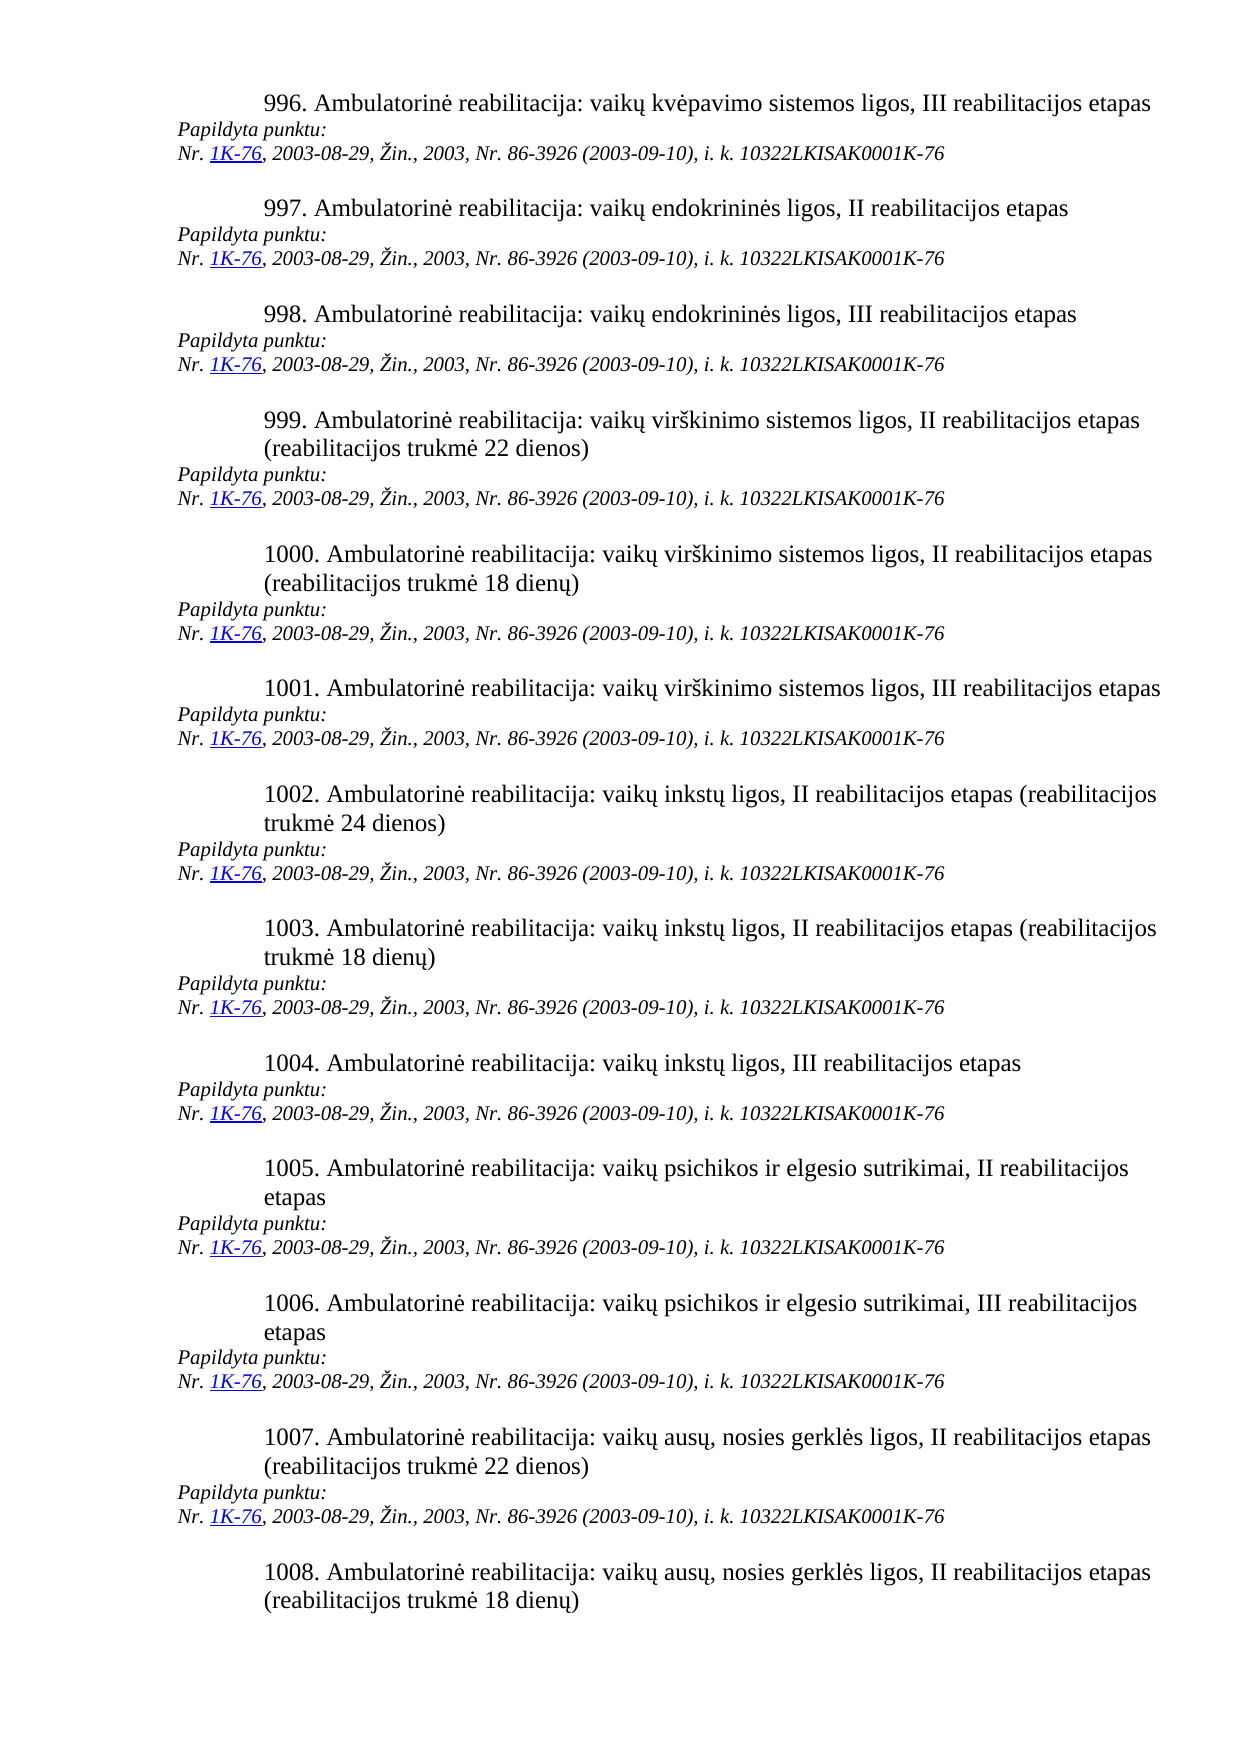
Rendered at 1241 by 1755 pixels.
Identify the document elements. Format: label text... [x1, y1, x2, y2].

text Nr. 1K-76, 2003-08-29, Žin., 2003, Nr. 86-3926 (2003-09-10), i. k. 10322LKISAK0001K-76 [177, 995, 1181, 1019]
text Papildyta punktu: [177, 1345, 1181, 1369]
text Nr. 1K-76, 2003-08-29, Žin., 2003, Nr. 86-3926 (2003-09-10), i. k. 10322LKISAK0001K-76 [177, 1235, 1181, 1259]
text Papildyta punktu: [177, 462, 1181, 486]
text 1004. Ambulatorinė reabilitacija: vaikų inkstų ligos, III reabilitacijos etapas [263, 1048, 1181, 1077]
text Nr. 1K-76, 2003-08-29, Žin., 2003, Nr. 86-3926 (2003-09-10), i. k. 10322LKISAK0001K-76 [177, 861, 1181, 885]
text Nr. 1K-76, 2003-08-29, Žin., 2003, Nr. 86-3926 (2003-09-10), i. k. 10322LKISAK0001K-76 [177, 1504, 1181, 1528]
text Papildyta punktu: [177, 597, 1181, 621]
text Papildyta punktu: [177, 222, 1181, 246]
text Nr. 1K-76, 2003-08-29, Žin., 2003, Nr. 86-3926 (2003-09-10), i. k. 10322LKISAK0001K-76 [177, 1101, 1181, 1125]
text Papildyta punktu: [177, 328, 1181, 352]
text 1003. Ambulatorinė reabilitacija: vaikų inkstų ligos, II reabilitacijos etapas (reabilitacijos trukmė 18 dienų) [263, 913, 1181, 971]
text 1006. Ambulatorinė reabilitacija: vaikų psichikos ir elgesio sutrikimai, III reabilitacijos etapas [263, 1288, 1181, 1345]
text Nr. 1K-76, 2003-08-29, Žin., 2003, Nr. 86-3926 (2003-09-10), i. k. 10322LKISAK0001K-76 [177, 141, 1181, 165]
text 1002. Ambulatorinė reabilitacija: vaikų inkstų ligos, II reabilitacijos etapas (reabilitacijos trukmė 24 dienos) [263, 779, 1181, 837]
text 998. Ambulatorinė reabilitacija: vaikų endokrininės ligos, III reabilitacijos etapas [263, 299, 1181, 328]
text Papildyta punktu: [177, 1480, 1181, 1504]
text 1007. Ambulatorinė reabilitacija: vaikų ausų, nosies gerklės ligos, II reabilitacijos etapas (reabilitacijos trukmė 22 dienos) [263, 1422, 1181, 1480]
text Papildyta punktu: [177, 837, 1181, 861]
text Nr. 1K-76, 2003-08-29, Žin., 2003, Nr. 86-3926 (2003-09-10), i. k. 10322LKISAK0001K-76 [177, 621, 1181, 645]
text Nr. 1K-76, 2003-08-29, Žin., 2003, Nr. 86-3926 (2003-09-10), i. k. 10322LKISAK0001K-76 [177, 246, 1181, 270]
text Nr. 1K-76, 2003-08-29, Žin., 2003, Nr. 86-3926 (2003-09-10), i. k. 10322LKISAK0001K-76 [177, 1369, 1181, 1393]
text 1005. Ambulatorinė reabilitacija: vaikų psichikos ir elgesio sutrikimai, II reabilitacijos etapas [263, 1153, 1181, 1211]
text 999. Ambulatorinė reabilitacija: vaikų virškinimo sistemos ligos, II reabilitacijos etapas (reabilitacijos trukmė 22 dienos) [263, 405, 1181, 462]
text Nr. 1K-76, 2003-08-29, Žin., 2003, Nr. 86-3926 (2003-09-10), i. k. 10322LKISAK0001K-76 [177, 352, 1181, 376]
text Papildyta punktu: [177, 971, 1181, 995]
text 1008. Ambulatorinė reabilitacija: vaikų ausų, nosies gerklės ligos, II reabilitacijos etapas (reabilitacijos trukmė 18 dienų) [263, 1557, 1181, 1614]
text 1001. Ambulatorinė reabilitacija: vaikų virškinimo sistemos ligos, III reabilitacijos etapas [263, 673, 1181, 702]
text 996. Ambulatorinė reabilitacija: vaikų kvėpavimo sistemos ligos, III reabilitacijos etapas [263, 88, 1181, 117]
text Papildyta punktu: [177, 117, 1181, 141]
text Nr. 1K-76, 2003-08-29, Žin., 2003, Nr. 86-3926 (2003-09-10), i. k. 10322LKISAK0001K-76 [177, 486, 1181, 510]
text 997. Ambulatorinė reabilitacija: vaikų endokrininės ligos, II reabilitacijos etapas [263, 193, 1181, 222]
text Nr. 1K-76, 2003-08-29, Žin., 2003, Nr. 86-3926 (2003-09-10), i. k. 10322LKISAK0001K-76 [177, 726, 1181, 750]
text Papildyta punktu: [177, 702, 1181, 726]
text Papildyta punktu: [177, 1211, 1181, 1235]
text Papildyta punktu: [177, 1077, 1181, 1101]
text 1000. Ambulatorinė reabilitacija: vaikų virškinimo sistemos ligos, II reabilitacijos etapas (reabilitacijos trukmė 18 dienų) [263, 539, 1181, 597]
